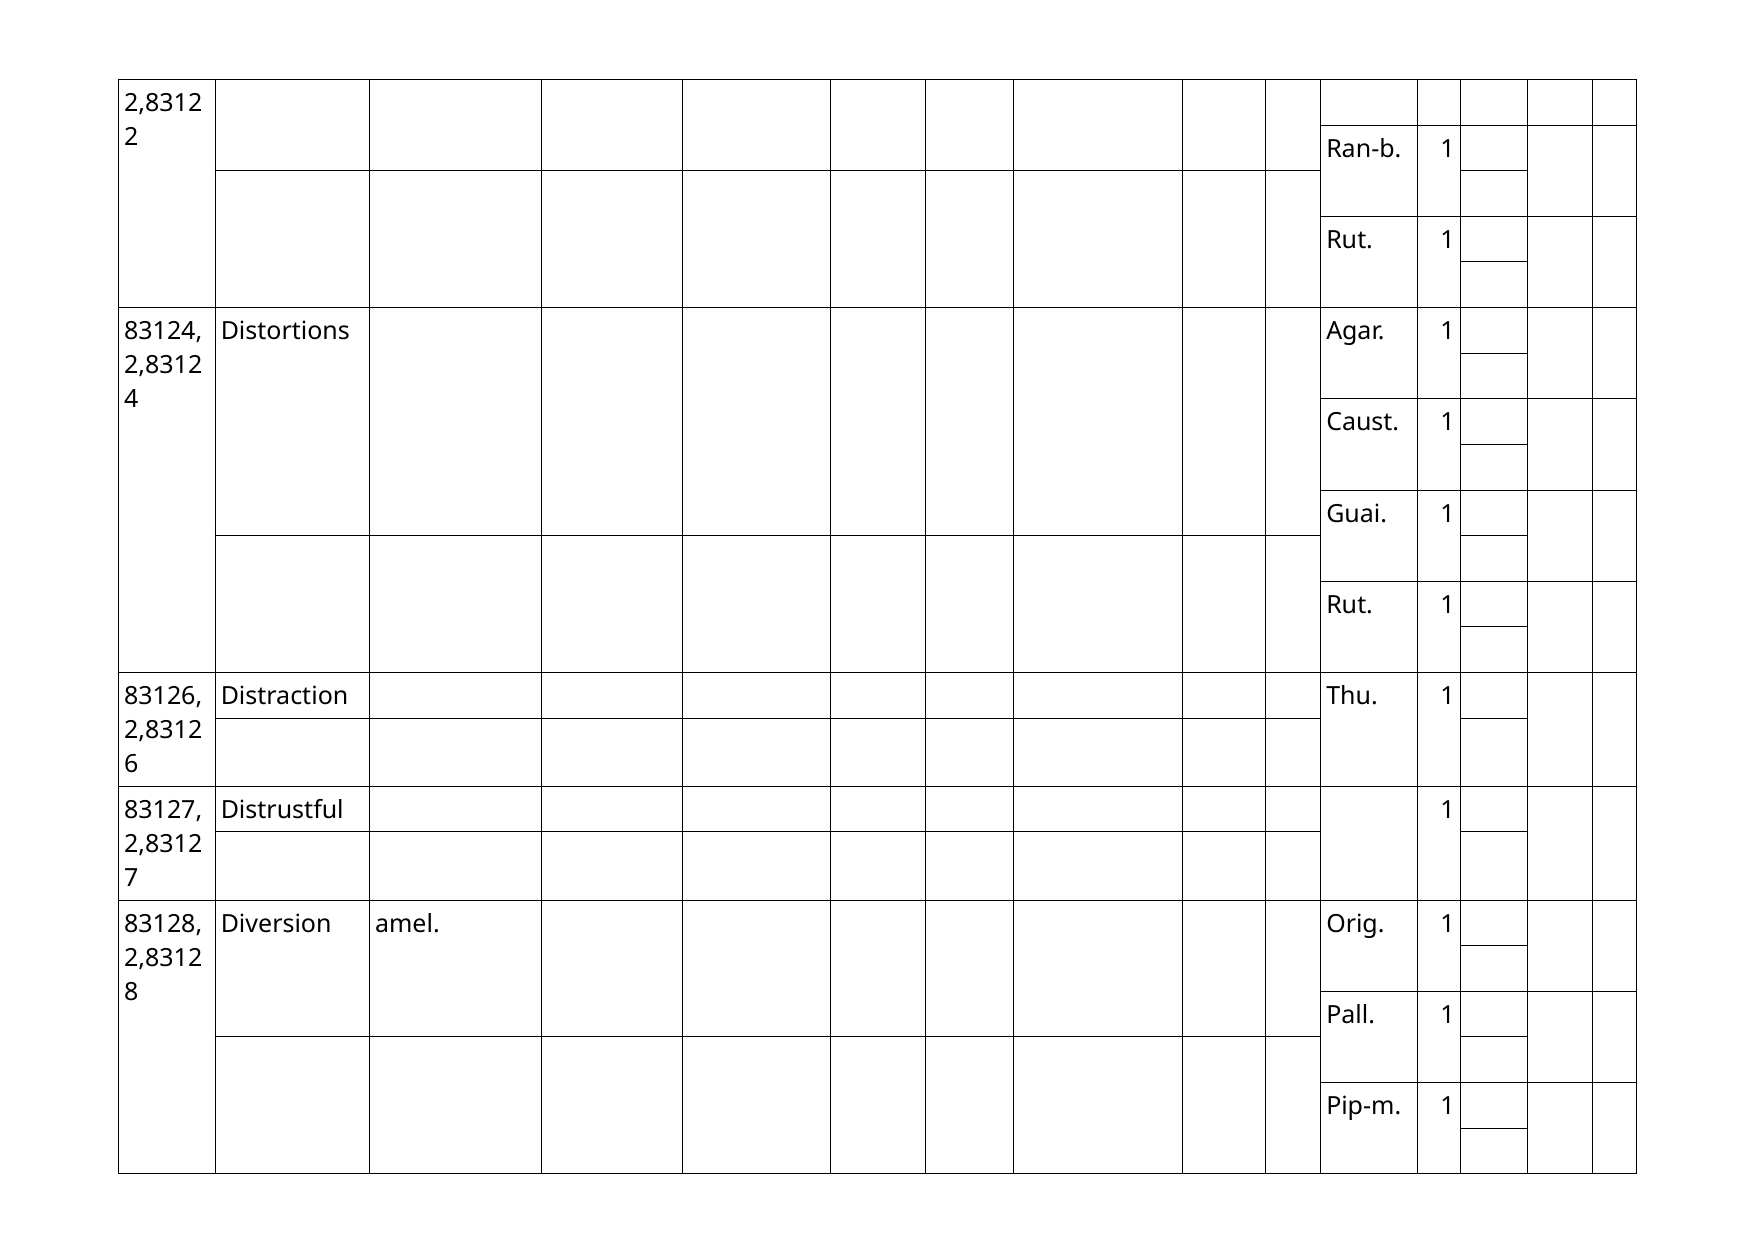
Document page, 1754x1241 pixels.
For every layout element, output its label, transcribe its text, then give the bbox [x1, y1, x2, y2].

table_cell [1321, 787, 1417, 899]
table_cell [1461, 627, 1527, 672]
table_cell [1528, 1083, 1592, 1173]
table_cell [1266, 80, 1320, 170]
table_cell [1183, 673, 1265, 718]
table_cell [1183, 308, 1265, 535]
table_cell [1461, 946, 1527, 991]
table_cell [1014, 308, 1182, 535]
table_cell [1266, 901, 1320, 1036]
table_cell Rut. [1321, 217, 1417, 307]
table_cell [1528, 992, 1592, 1082]
table_cell [926, 787, 1013, 831]
table_cell [1461, 787, 1527, 831]
table_cell [1266, 719, 1320, 786]
table_cell [1183, 536, 1265, 672]
table_cell [542, 673, 682, 718]
table_cell amel. [370, 901, 541, 1036]
table_cell Pip-m. [1321, 1083, 1417, 1173]
table_cell [1266, 787, 1320, 831]
table_cell [926, 536, 1013, 672]
table_cell [1528, 901, 1592, 991]
table_cell [1593, 126, 1636, 216]
table_cell [1461, 536, 1527, 581]
table_cell [542, 171, 682, 307]
table_cell [216, 80, 369, 170]
table_cell [926, 901, 1013, 1036]
table_cell [1418, 80, 1460, 124]
table_cell [370, 832, 541, 899]
table_cell [1014, 901, 1182, 1036]
table_cell [831, 1037, 925, 1173]
table_cell 1 [1418, 901, 1460, 991]
table_cell [1528, 80, 1592, 124]
table_cell [1593, 582, 1636, 672]
table_cell 83126,2,83126 [119, 673, 215, 786]
table_cell [1528, 126, 1592, 216]
table_cell [831, 673, 925, 718]
table_cell [1528, 673, 1592, 786]
table_cell 1 [1418, 582, 1460, 672]
table_cell [1461, 582, 1527, 626]
table_cell Caust. [1321, 399, 1417, 489]
table_cell Guai. [1321, 491, 1417, 581]
table_cell 1 [1418, 491, 1460, 581]
table_cell [1461, 399, 1527, 444]
table_cell [1528, 582, 1592, 672]
table_cell Agar. [1321, 308, 1417, 398]
table_cell [1461, 673, 1527, 718]
table_cell 1 [1418, 673, 1460, 786]
table_cell [1461, 1083, 1527, 1128]
table_cell [1014, 536, 1182, 672]
table_cell [1183, 787, 1265, 831]
table_cell [831, 308, 925, 535]
table_cell [683, 536, 830, 672]
table_cell [1014, 673, 1182, 718]
table_cell [926, 80, 1013, 170]
table_cell [542, 901, 682, 1036]
table_cell [370, 787, 541, 831]
table_cell [1014, 80, 1182, 170]
table_cell [542, 787, 682, 831]
table_cell Rut. [1321, 582, 1417, 672]
table_cell [370, 80, 541, 170]
table_cell [370, 171, 541, 307]
table_cell [370, 673, 541, 718]
table_cell 1 [1418, 217, 1460, 307]
table_cell [831, 80, 925, 170]
table_cell [1461, 445, 1527, 489]
table_cell Distrustful [216, 787, 369, 831]
table_cell Thu. [1321, 673, 1417, 786]
table_cell [1183, 171, 1265, 307]
table_cell [683, 308, 830, 535]
table_cell [1461, 901, 1527, 945]
table_cell [1014, 832, 1182, 899]
table_cell [1461, 126, 1527, 170]
table_cell [1528, 491, 1592, 581]
table_cell [216, 832, 369, 899]
table_cell [683, 832, 830, 899]
table_cell 1 [1418, 308, 1460, 398]
table_cell [1183, 80, 1265, 170]
table_cell [1266, 1037, 1320, 1173]
table_cell [926, 308, 1013, 535]
table_cell [370, 536, 541, 672]
table_cell [831, 832, 925, 899]
table_cell [1461, 1037, 1527, 1082]
table_cell [542, 719, 682, 786]
table_cell 1 [1418, 399, 1460, 489]
table_cell [1528, 308, 1592, 398]
table_cell [1266, 536, 1320, 672]
table_cell [831, 901, 925, 1036]
table_cell [1593, 901, 1636, 991]
table_cell 1 [1418, 126, 1460, 216]
table_cell [1593, 992, 1636, 1082]
table_cell [1461, 262, 1527, 307]
table_cell [1014, 719, 1182, 786]
table_cell [683, 1037, 830, 1173]
table_cell [370, 308, 541, 535]
table_cell [1461, 491, 1527, 535]
table_cell Distraction [216, 673, 369, 718]
table_cell [926, 719, 1013, 786]
table_cell [1528, 399, 1592, 489]
table_cell [1183, 832, 1265, 899]
table_cell [1461, 308, 1527, 353]
table_cell [1461, 1129, 1527, 1173]
table_cell 83124,2,83124 [119, 308, 215, 672]
table_cell [216, 719, 369, 786]
table_cell 1 [1418, 787, 1460, 899]
table_cell [1183, 719, 1265, 786]
table_cell [1183, 1037, 1265, 1173]
table_cell [542, 80, 682, 170]
table_cell [1593, 491, 1636, 581]
table_cell [1014, 1037, 1182, 1173]
table_cell Distortions [216, 308, 369, 535]
table_cell [370, 719, 541, 786]
table_cell [216, 1037, 369, 1173]
table_cell [1014, 787, 1182, 831]
table_cell [1461, 80, 1527, 124]
table_cell [1014, 171, 1182, 307]
table_cell [926, 1037, 1013, 1173]
table_cell [216, 171, 369, 307]
table_cell [1321, 80, 1417, 124]
table_cell [1266, 171, 1320, 307]
table_cell [683, 901, 830, 1036]
table_cell Diversion [216, 901, 369, 1036]
table_cell [1461, 832, 1527, 899]
table_cell 83127,2,83127 [119, 787, 215, 899]
table_cell [926, 832, 1013, 899]
table_cell [1593, 308, 1636, 398]
table_cell [1266, 308, 1320, 535]
table_cell 1 [1418, 992, 1460, 1082]
table_cell 2,83122 [119, 80, 215, 307]
table_cell [216, 536, 369, 672]
table_cell [831, 787, 925, 831]
table_cell [1593, 217, 1636, 307]
table_cell Ran-b. [1321, 126, 1417, 216]
table_cell Orig. [1321, 901, 1417, 991]
table_cell [1461, 354, 1527, 398]
table_cell 83128,2,83128 [119, 901, 215, 1173]
table_cell [683, 171, 830, 307]
table_cell [1528, 787, 1592, 899]
table_cell [542, 308, 682, 535]
table_cell [1593, 399, 1636, 489]
table_cell [683, 787, 830, 831]
table_cell [926, 673, 1013, 718]
table_cell [542, 832, 682, 899]
table_cell [831, 536, 925, 672]
table_cell [1593, 1083, 1636, 1173]
table_cell 1 [1418, 1083, 1460, 1173]
table_cell [831, 719, 925, 786]
table_cell [1183, 901, 1265, 1036]
table_cell [1461, 171, 1527, 216]
table_cell [1593, 787, 1636, 899]
table_cell [542, 1037, 682, 1173]
table_cell [1461, 217, 1527, 261]
table_cell [683, 80, 830, 170]
table_cell [831, 171, 925, 307]
table_cell [1593, 80, 1636, 124]
table_cell [1461, 992, 1527, 1036]
table_cell [683, 673, 830, 718]
table_cell [1266, 673, 1320, 718]
table_cell [1593, 673, 1636, 786]
table_cell Pall. [1321, 992, 1417, 1082]
table_cell [1528, 217, 1592, 307]
table_cell [370, 1037, 541, 1173]
table_cell [683, 719, 830, 786]
table_cell [1266, 832, 1320, 899]
table_cell [926, 171, 1013, 307]
table_cell [542, 536, 682, 672]
table_cell [1461, 719, 1527, 786]
